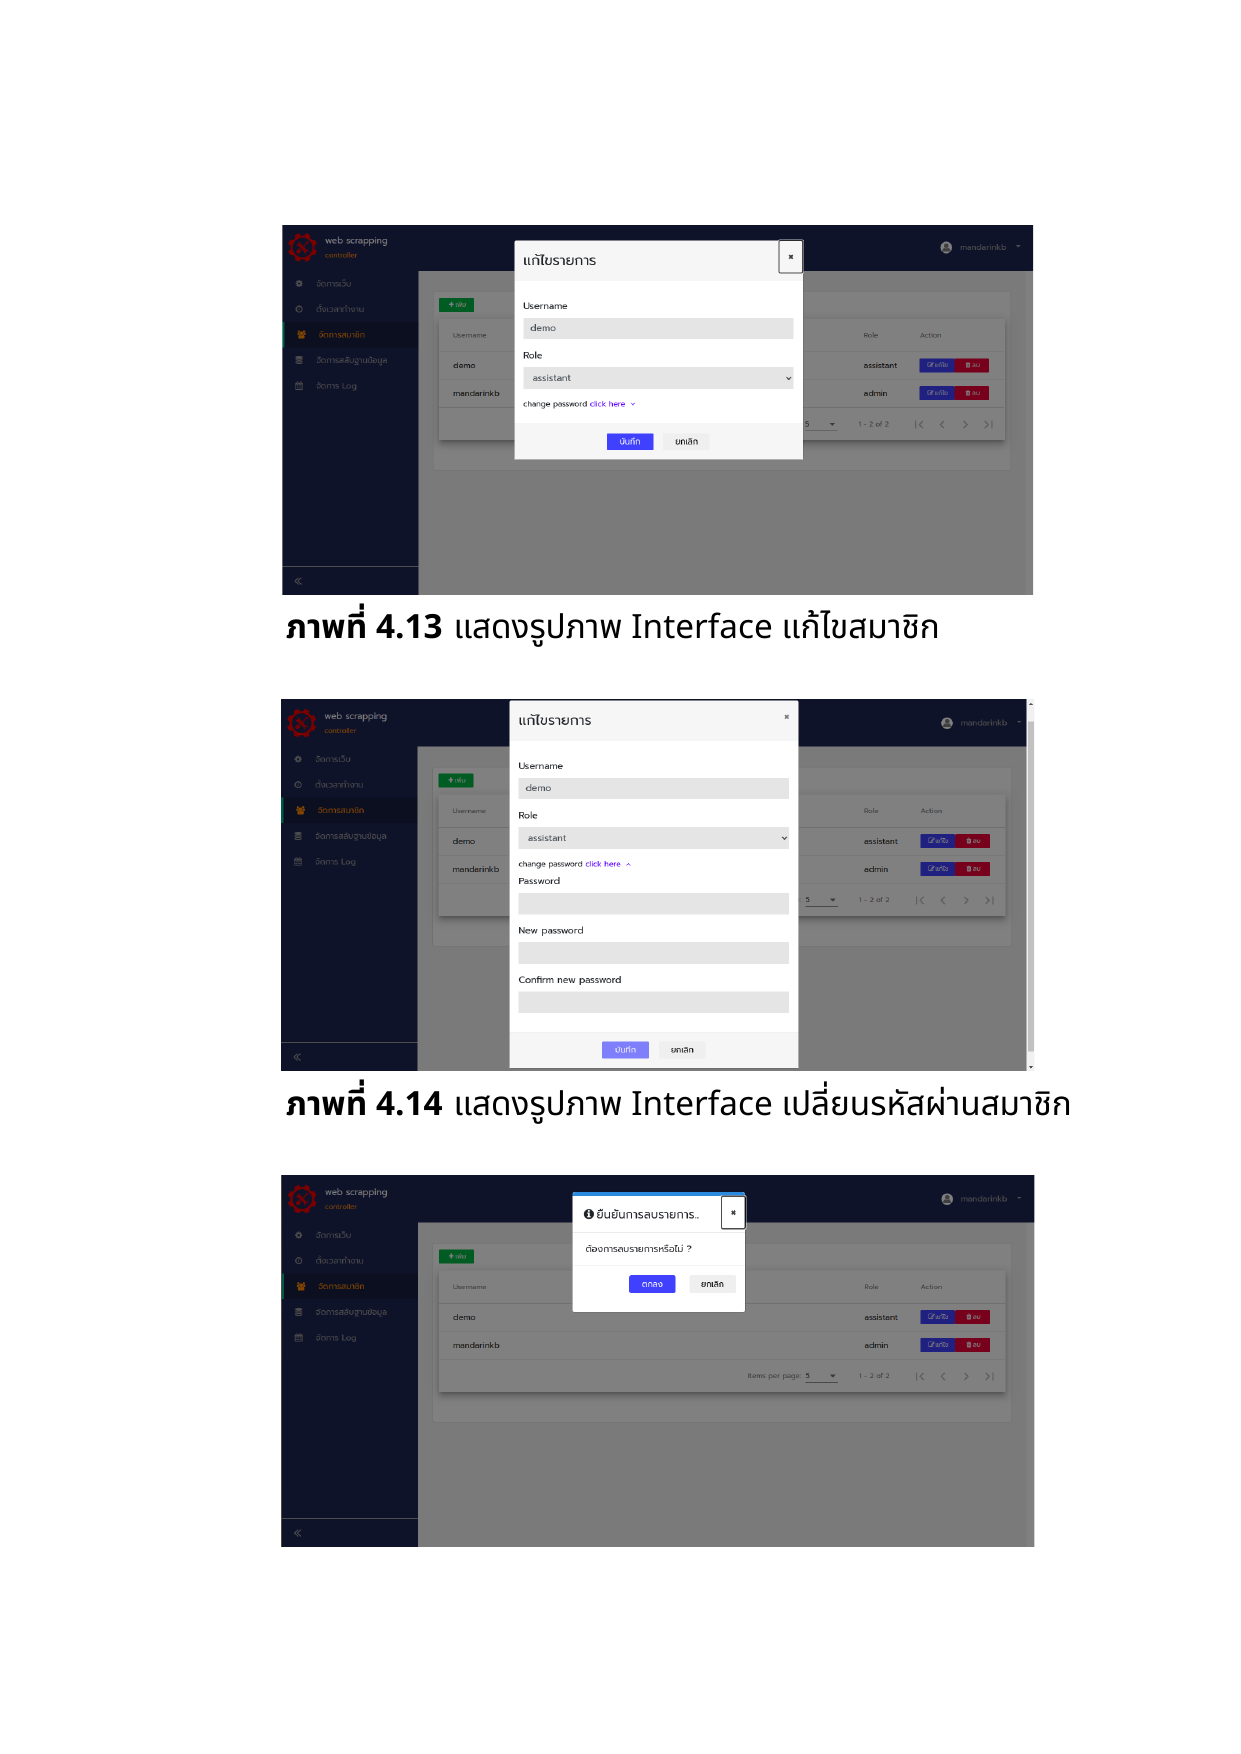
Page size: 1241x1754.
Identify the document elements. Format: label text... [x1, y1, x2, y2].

picture [282, 225, 1034, 595]
picture [281, 699, 1035, 1071]
picture [281, 1175, 1035, 1547]
text ภาพที่ 4.13 แสดงรูปภาพ Interface แก้ไขสมาชิก [225, 595, 1091, 654]
text ภาพที่ 4.14 แสดงรูปภาพ Interface เปลี่ยนรหัสผ่านสมาชิก [225, 1071, 1091, 1130]
